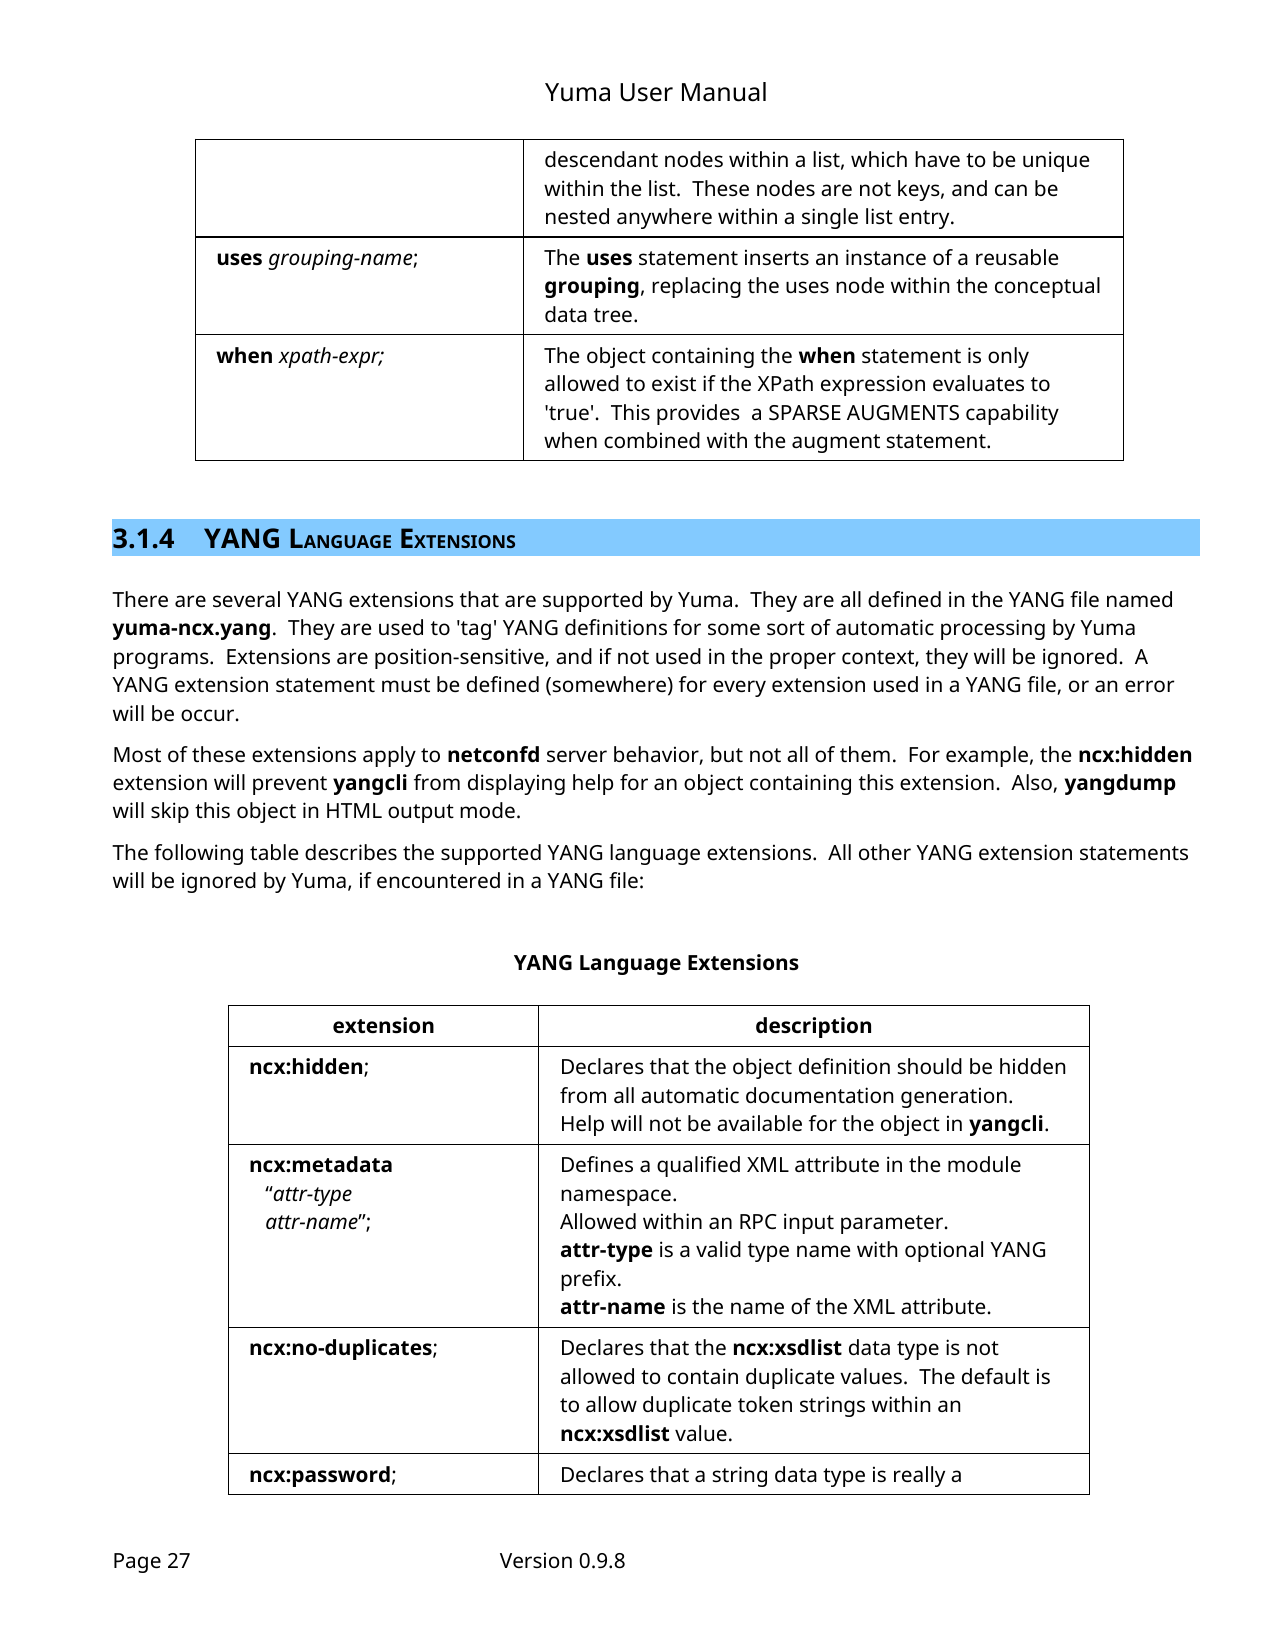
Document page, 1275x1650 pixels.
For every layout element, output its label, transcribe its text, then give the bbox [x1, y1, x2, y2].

table_cell Defines a qualified XML attribute in the module namespace. Allowed within an RPC input parameter. attr-type is a valid type name with optional YANG prefix. attr-name is the name of the XML attribute. [539, 1145, 1089, 1327]
table_header description [539, 1006, 1089, 1046]
table_cell Declares that a string data type is really a [539, 1454, 1089, 1494]
table_cell uses grouping-name; [196, 238, 523, 334]
table_cell ncx:metadata “attr-type attr-name”; [229, 1145, 538, 1327]
text The following table describes the supported YANG language extensions. All other YANG extension statements will be ignored by Yuma, if encountered in a YANG file: [112, 838, 1200, 894]
table_cell The uses statement inserts an instance of a reusable grouping, replacing the uses node within the conceptual data tree. [524, 238, 1123, 334]
table_cell [196, 140, 523, 236]
subtitle YANG Language Extensions [127, 948, 1185, 976]
table_cell when xpath-expr; [196, 335, 523, 460]
text There are several YANG extensions that are supported by Yuma. They are all defined in the YANG file named yuma-ncx.yang. They are used to 'tag' YANG definitions for some sort of automatic processing by Yuma programs. Extensions are position-sensitive, and if not used in the proper context, they will be ignored. A YANG extension statement must be defined (somewhere) for every extension used in a YANG file, or an error will be occur. [112, 585, 1200, 727]
table_cell ncx:no-duplicates; [229, 1328, 538, 1453]
subtitle YANG Language Extensions [112, 519, 1200, 556]
table_cell ncx:hidden; [229, 1047, 538, 1143]
table_cell Declares that the object definition should be hidden from all automatic documentation generation. Help will not be available for the object in yangcli. [539, 1047, 1089, 1143]
table_cell Declares that the ncx:xsdlist data type is not allowed to contain duplicate values. The default is to allow duplicate token strings within an ncx:xsdlist value. [539, 1328, 1089, 1453]
table_header extension [229, 1006, 538, 1046]
table_cell ncx:password; [229, 1454, 538, 1494]
table_cell descendant nodes within a list, which have to be unique within the list. These nodes are not keys, and can be nested anywhere within a single list entry. [524, 140, 1123, 236]
text Most of these extensions apply to netconfd server behavior, but not all of them. For example, the ncx:hidden extension will prevent yangcli from displaying help for an object containing this extension. Also, yangdump will skip this object in HTML output mode. [112, 740, 1200, 825]
table_cell The object containing the when statement is only allowed to exist if the XPath expression evaluates to 'true'. This provides a SPARSE AUGMENTS capability when combined with the augment statement. [524, 335, 1123, 460]
